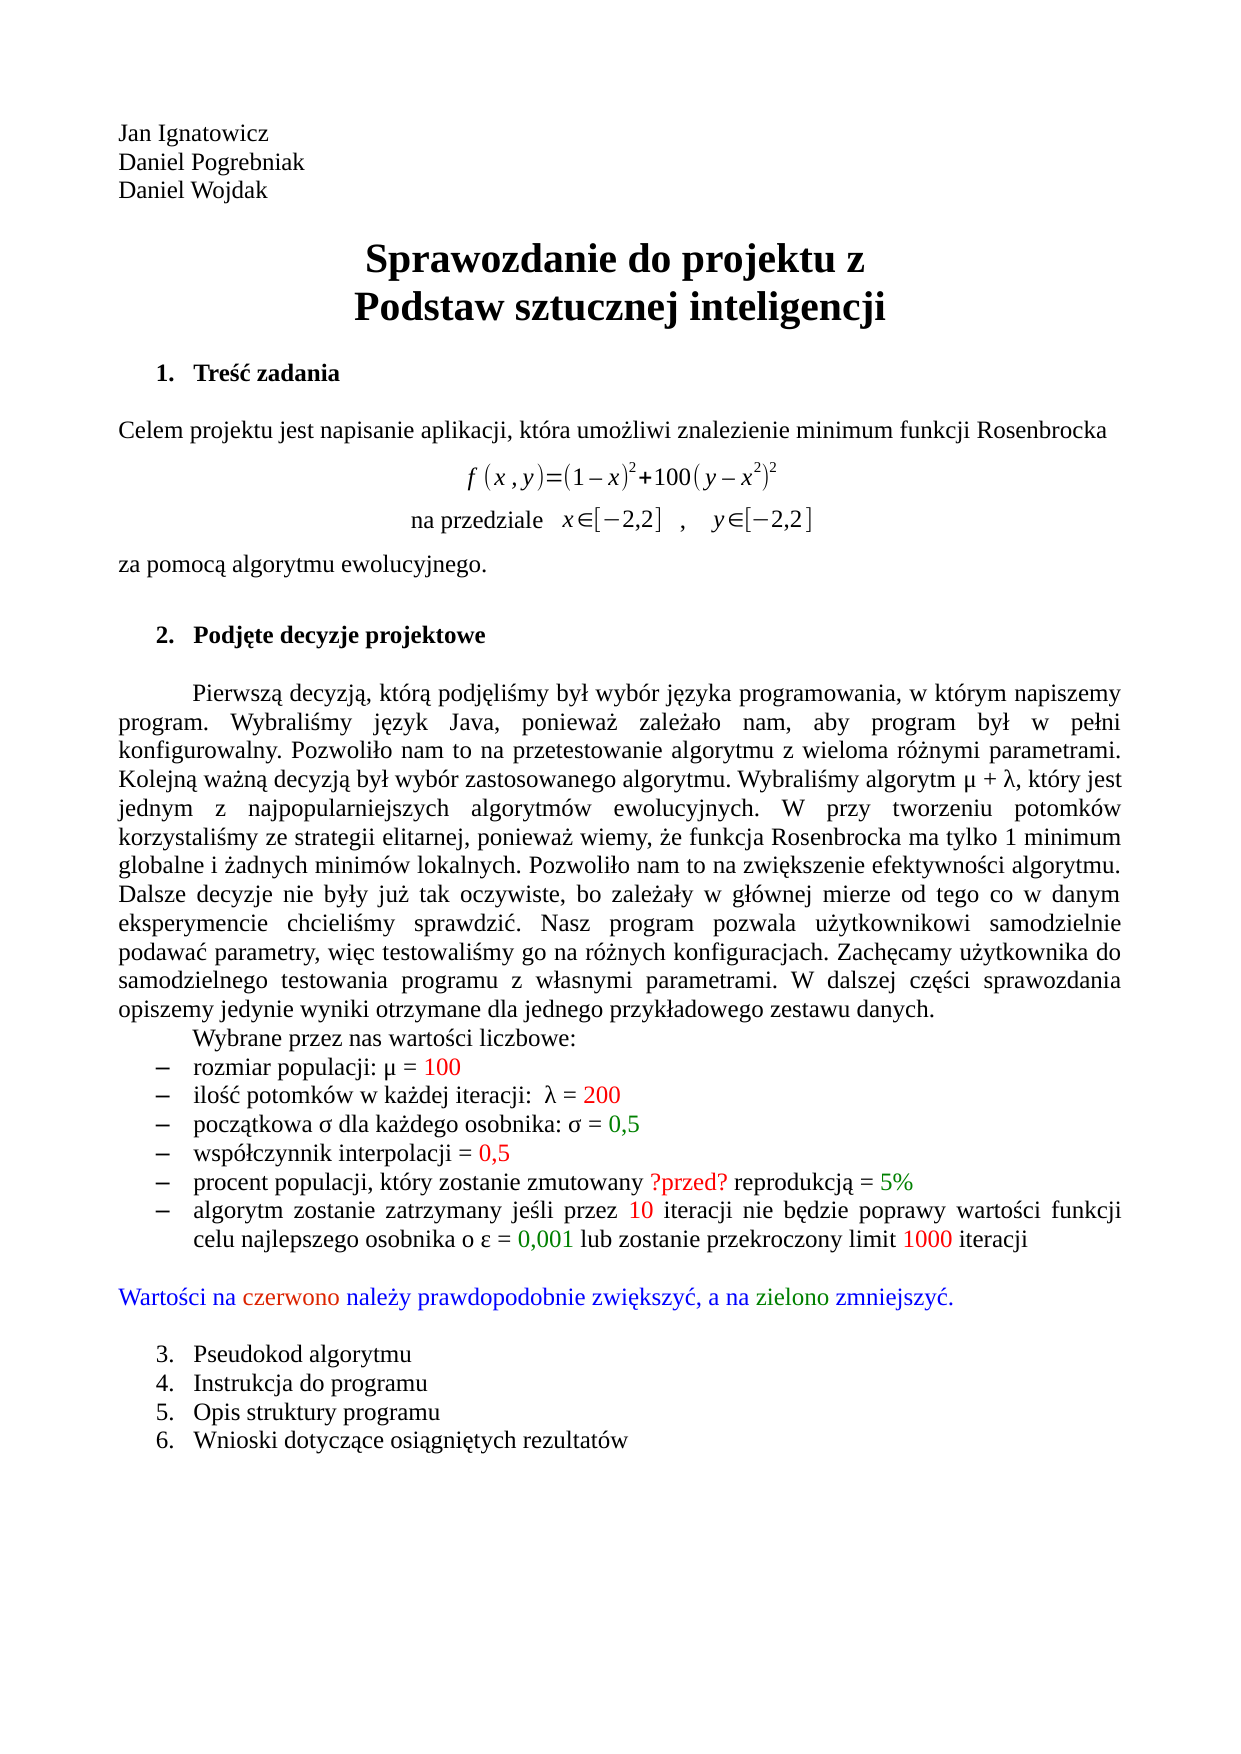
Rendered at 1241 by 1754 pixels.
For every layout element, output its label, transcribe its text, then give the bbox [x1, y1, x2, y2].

list Pseudokod algorytmu [156, 1339, 1122, 1368]
text Daniel Pogrebniak [118, 147, 1122, 176]
list początkowa σ dla każdego osobnika: σ = 0,5 [156, 1109, 1122, 1138]
text Pierwszą decyzją, którą podjęliśmy był wybór języka programowania, w którym napiszemy program. Wybraliśmy język Java, ponieważ zależało nam, aby program był w pełni konfigurowalny. Pozwoliło nam to na przetestowanie algorytmu z wieloma różnymi parametrami. Kolejną ważną decyzją był wybór zastosowanego algorytmu. Wybraliśmy algorytm μ + λ, który jest jednym z najpopularniejszych algorytmów ewolucyjnych. W przy tworzeniu potomków korzystaliśmy ze strategii elitarnej, ponieważ wiemy, że funkcja Rosenbrocka ma tylko 1 minimum globalne i żadnych minimów lokalnych. Pozwoliło nam to na zwiększenie efektywności algorytmu. Dalsze decyzje nie były już tak oczywiste, bo zależały w głównej mierze od tego co w danym eksperymencie chcieliśmy sprawdzić. Nasz program pozwala użytkownikowi samodzielnie podawać parametry, więc testowaliśmy go na różnych konfiguracjach. Zachęcamy użytkownika do samodzielnego testowania programu z własnymi parametrami. W dalszej części sprawozdania opiszemy jedynie wyniki otrzymane dla jednego przykładowego zestawu danych. [118, 678, 1122, 1023]
list Opis struktury programu [156, 1397, 1122, 1426]
text Celem projektu jest napisanie aplikacji, która umożliwi znalezienie minimum funkcji Rosenbrocka [118, 415, 1122, 444]
text Jan Ignatowicz [118, 118, 1122, 147]
text Wybrane przez nas wartości liczbowe: [118, 1023, 1122, 1052]
list Instrukcja do programu [156, 1368, 1122, 1397]
text Wartości na czerwono należy prawdopodobnie zwiększyć, a na zielono zmniejszyć. [118, 1282, 1122, 1311]
list Podjęte decyzje projektowe [156, 621, 1122, 649]
list algorytm zostanie zatrzymany jeśli przez 10 iteracji nie będzie poprawy wartości funkcji celu najlepszego osobnika o ε = 0,001 lub zostanie przekroczony limit 1000 iteracji [156, 1196, 1122, 1253]
list Treść zadania [156, 358, 1122, 386]
text Daniel Wojdak [118, 176, 1122, 204]
text Podstaw sztucznej inteligencji [118, 281, 1122, 329]
list procent populacji, który zostanie zmutowany ?przed? reprodukcją = 5% [156, 1167, 1122, 1196]
list współczynnik interpolacji = 0,5 [156, 1138, 1122, 1167]
list ilość potomków w każdej iteracji: λ = 200 [156, 1081, 1122, 1109]
list rozmiar populacji: μ = 100 [156, 1052, 1122, 1081]
text za pomocą algorytmu ewolucyjnego. [118, 549, 1122, 577]
text Sprawozdanie do projektu z [118, 233, 1122, 281]
text na przedziale, [118, 505, 1122, 534]
list Wnioski dotyczące osiągniętych rezultatów [156, 1426, 1122, 1454]
